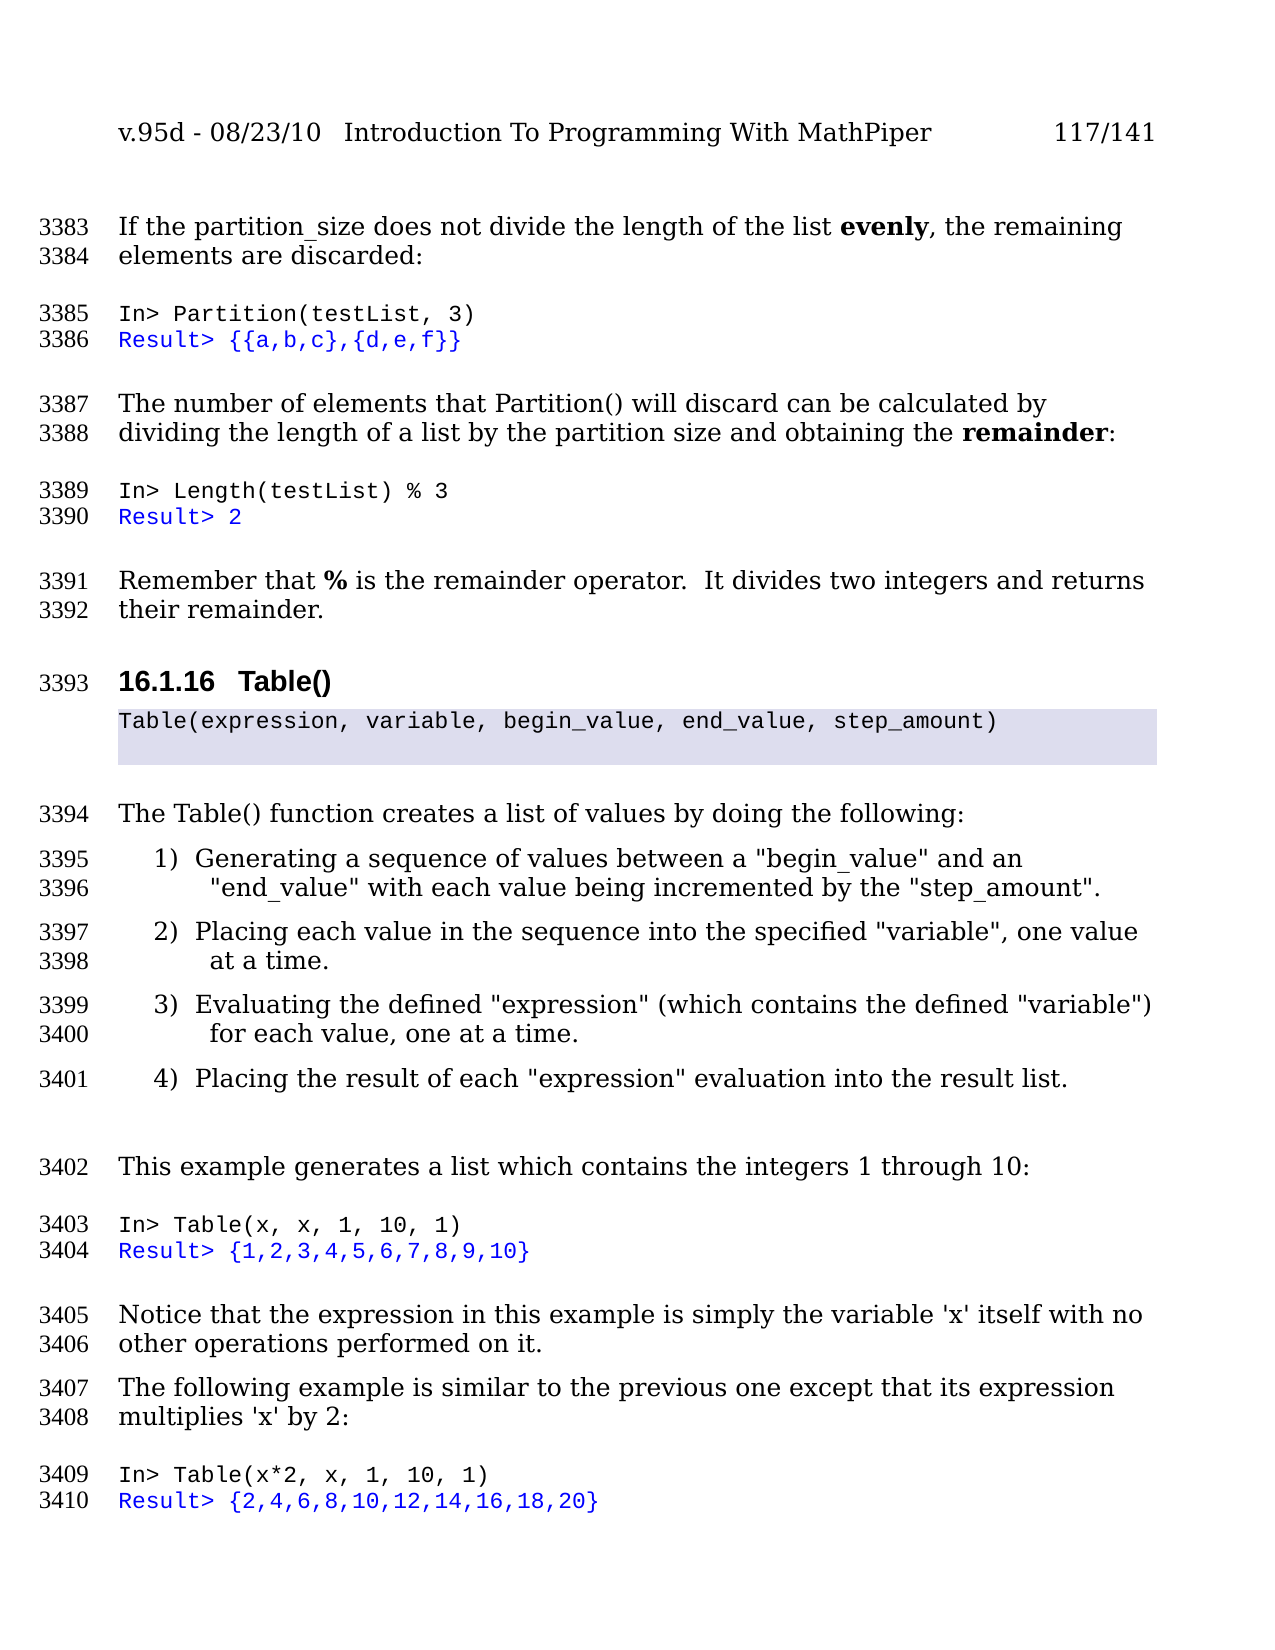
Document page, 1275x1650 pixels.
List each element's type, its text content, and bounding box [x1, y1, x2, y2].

text In> Table(x*2, x, 1, 10, 1) [118, 1464, 1157, 1490]
text Notice that the expression in this example is simply the variable 'x' itself with no other operations performed on it. [118, 1300, 1157, 1358]
text 4) Placing the result of each "expression" evaluation into the result list. [153, 1064, 1157, 1093]
text 3) Evaluating the defined "expression" (which contains the defined "variable") for each value, one at a time. [153, 991, 1157, 1049]
text In> Partition(testList, 3) [118, 302, 1157, 328]
text Result> {1,2,3,4,5,6,7,8,9,10} [118, 1239, 1157, 1265]
text The Table() function creates a list of values by doing the following: [118, 800, 1157, 829]
text The following example is similar to the previous one except that its expression multiplies 'x' by 2: [118, 1373, 1157, 1432]
text Result> {{a,b,c},{d,e,f}} [118, 328, 1157, 354]
text If the partition_size does not divide the length of the list evenly, the remaining elements are discarded: [118, 212, 1157, 270]
table_header Table(expression, variable, begin_value, end_value, step_amount) [118, 709, 1157, 765]
text Result> 2 [118, 505, 1157, 531]
text Result> {2,4,6,8,10,12,14,16,18,20} [118, 1490, 1157, 1516]
text In> Table(x, x, 1, 10, 1) [118, 1213, 1157, 1239]
text Remember that % is the remainder operator. It divides two integers and returns their remainder. [118, 566, 1157, 625]
subtitle Table() [118, 664, 1157, 697]
text This example generates a list which contains the integers 1 through 10: [118, 1152, 1157, 1181]
text 2) Placing each value in the sequence into the specified "variable", one value at a time. [153, 917, 1157, 976]
text In> Length(testList) % 3 [118, 479, 1157, 505]
text The number of elements that Partition() will discard can be calculated by dividing the length of a list by the partition size and obtaining the remainder: [118, 389, 1157, 447]
text 1) Generating a sequence of values between a "begin_value" and an "end_value" with each value being incremented by the "step_amount". [153, 844, 1157, 902]
